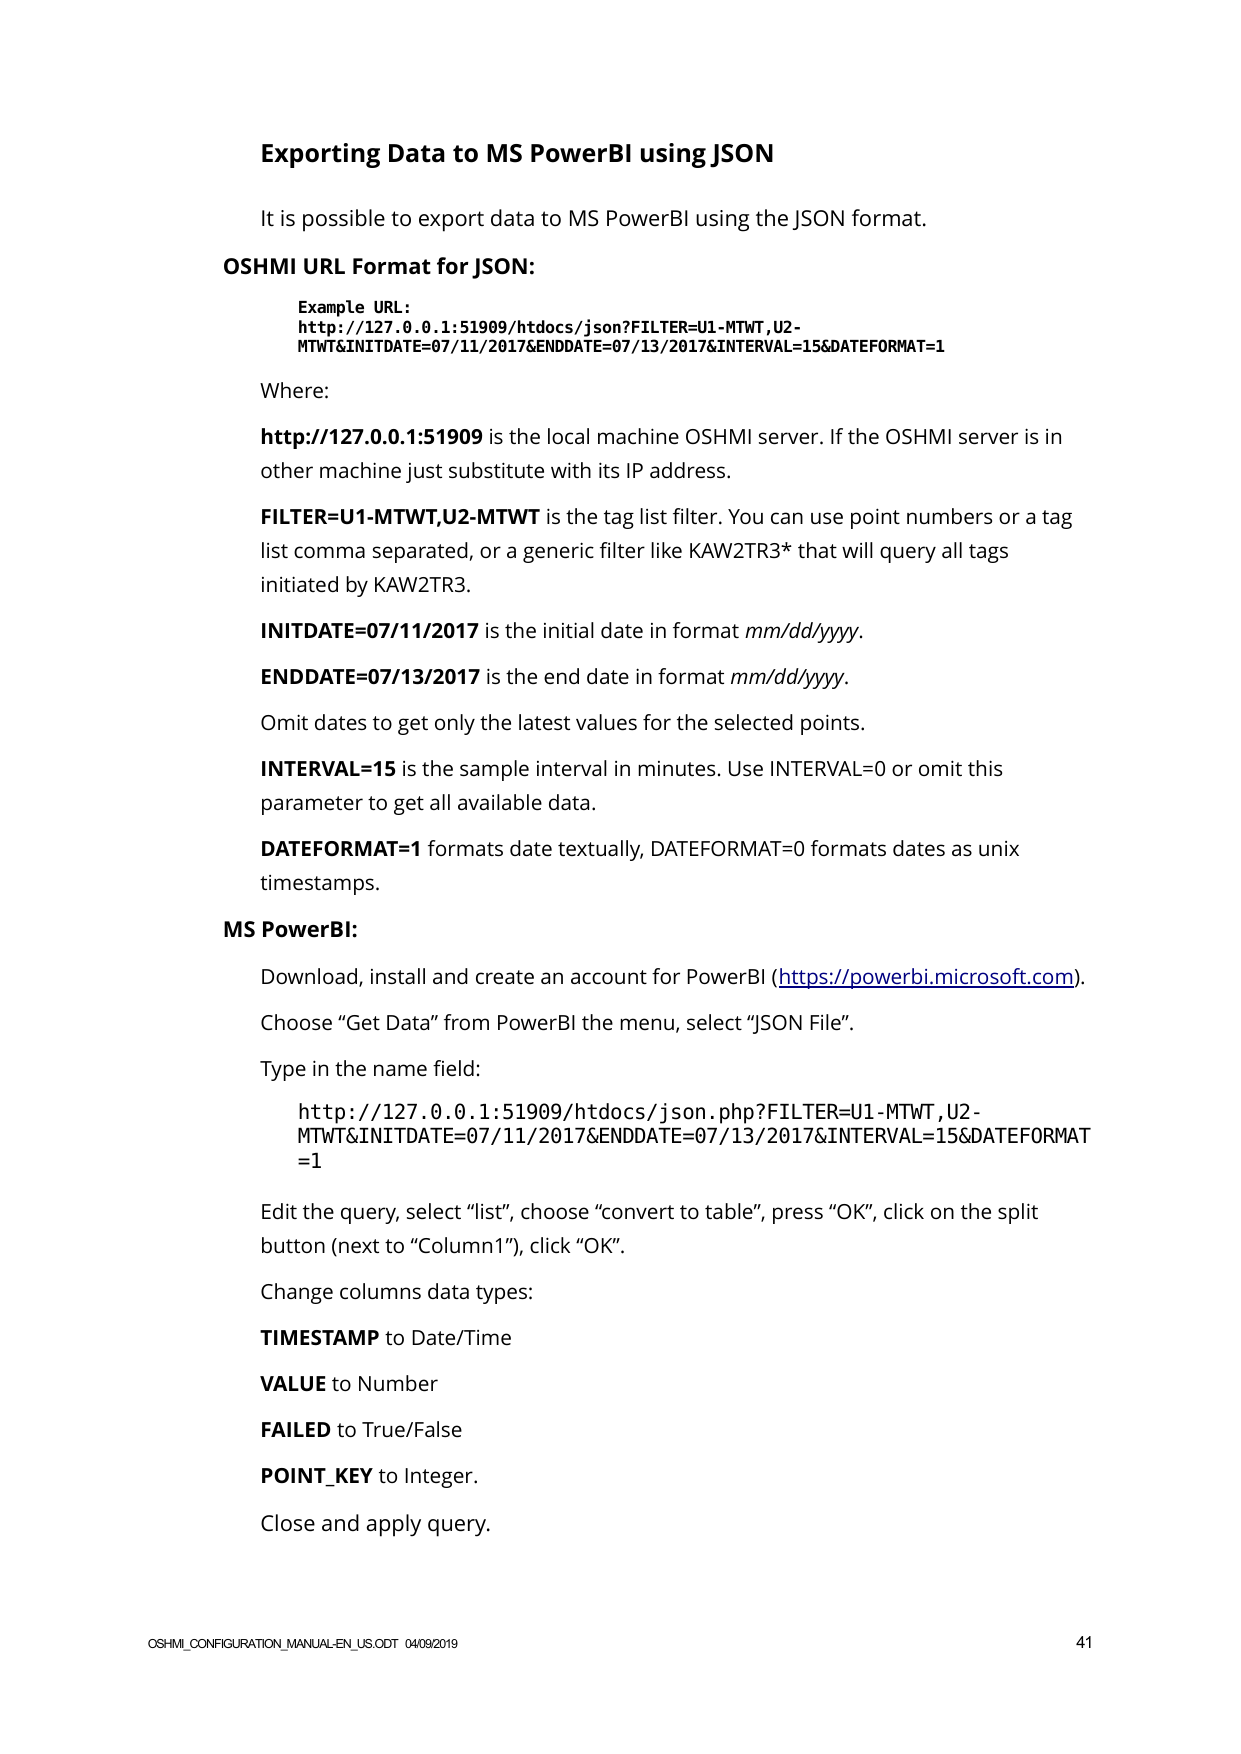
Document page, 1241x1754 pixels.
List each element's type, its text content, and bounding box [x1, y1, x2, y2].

text VALUE to Number [260, 1369, 1093, 1398]
text Close and apply query. [260, 1508, 1093, 1537]
text POINT_KEY to Integer. [260, 1462, 1093, 1490]
text FAILED to True/False [260, 1416, 1093, 1444]
text OSHMI URL Format for JSON: [223, 251, 1093, 280]
text http://127.0.0.1:51909/htdocs/json?FILTER=U1-MTWT,U2-MTWT&INITDATE=07/11/2017&ENDDATE=07/13/2017&INTERVAL=15&DATEFORMAT=1 [298, 318, 1093, 356]
text Choose “Get Data” from PowerBI the menu, select “JSON File”. [260, 1008, 1093, 1037]
text ENDDATE=07/13/2017 is the end date in format mm/dd/yyyy. [260, 662, 1093, 691]
text Where: [260, 376, 1093, 404]
text FILTER=U1-MTWT,U2-MTWT is the tag list filter. You can use point numbers or a tag list comma separated, or a generic filter like KAW2TR3* that will query all tags initiated by KAW2TR3. [260, 502, 1093, 598]
text Example URL: [298, 298, 1093, 318]
text Omit dates to get only the latest values for the selected points. [260, 708, 1093, 737]
text Change columns data types: [260, 1277, 1093, 1306]
text Type in the name field: [260, 1054, 1093, 1083]
text TIMESTAMP to Date/Time [260, 1323, 1093, 1352]
text It is possible to export data to MS PowerBI using the JSON format. [260, 203, 1093, 233]
text INTERVAL=15 is the sample interval in minutes. Use INTERVAL=0 or omit this parameter to get all available data. [260, 754, 1093, 817]
text INITDATE=07/11/2017 is the initial date in format mm/dd/yyyy. [260, 616, 1093, 644]
text Edit the query, select “list”, choose “convert to table”, press “OK”, click on the split button (next to “Column1”), click “OK”. [260, 1197, 1093, 1260]
subtitle Exporting Data to MS PowerBI using JSON [260, 136, 1093, 170]
text Download, install and create an account for PowerBI (https://powerbi.microsoft.com). [260, 962, 1093, 991]
text DATEFORMAT=1 formats date textually, DATEFORMAT=0 formats dates as unix timestamps. [260, 834, 1093, 897]
text http://127.0.0.1:51909/htdocs/json.php?FILTER=U1-MTWT,U2-MTWT&INITDATE=07/11/2017&ENDDATE=07/13/2017&INTERVAL=15&DATEFORMAT=1 [298, 1100, 1093, 1173]
text MS PowerBI: [223, 914, 1093, 944]
text http://127.0.0.1:51909 is the local machine OSHMI server. If the OSHMI server is in other machine just substitute with its IP address. [260, 422, 1093, 484]
